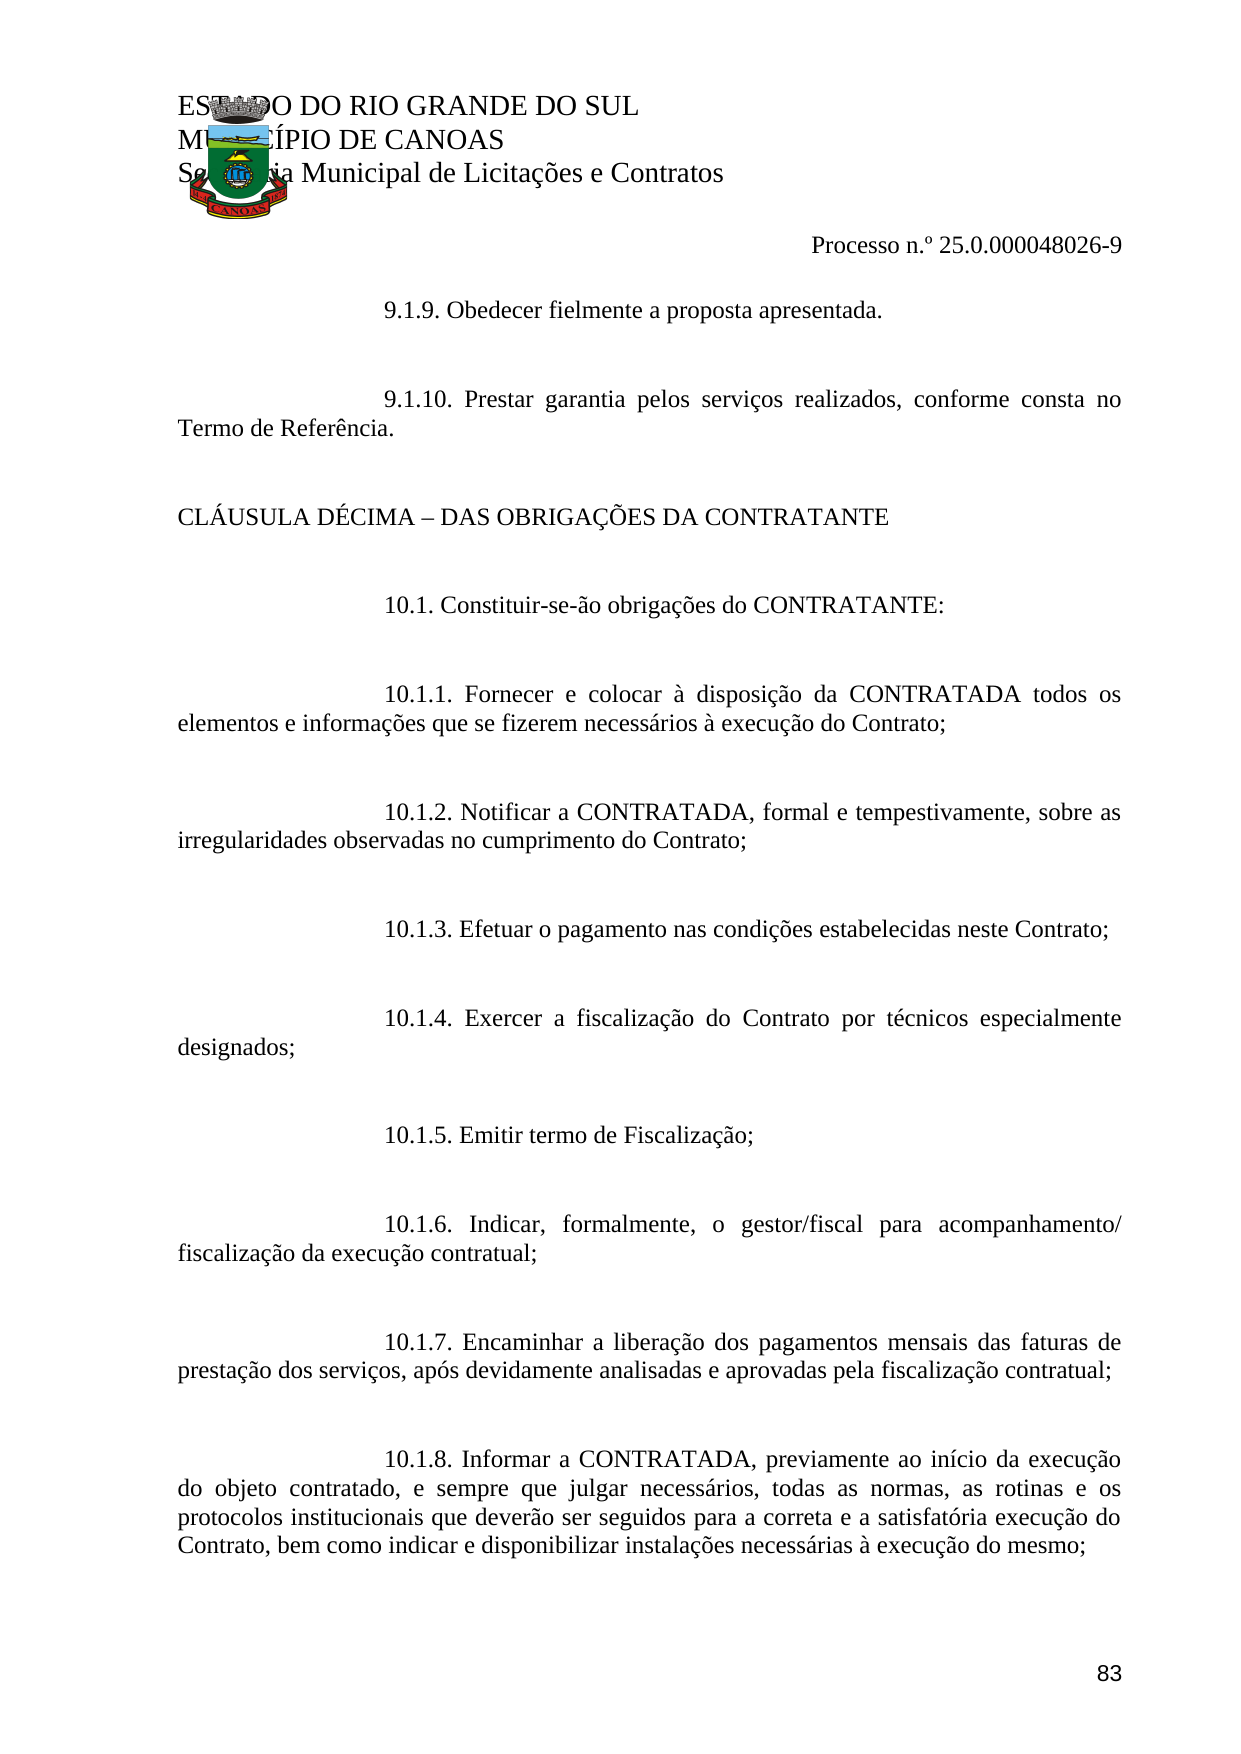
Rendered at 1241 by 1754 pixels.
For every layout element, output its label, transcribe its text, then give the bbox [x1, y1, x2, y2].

text 9.1.10. Prestar garantia pelos serviços realizados, conforme consta no Termo de Referência. [177, 384, 1122, 442]
text 10.1.1. Fornecer e colocar à disposição da CONTRATADA todos os elementos e informações que se fizerem necessários à execução do Contrato; [177, 679, 1122, 737]
text 10.1.8. Informar a CONTRATADA, previamente ao início da execução do objeto contratado, e sempre que julgar necessários, todas as normas, as rotinas e os protocolos institucionais que deverão ser seguidos para a correta e a satisfatória execução do Contrato, bem como indicar e disponibilizar instalações necessárias à execução do mesmo; [177, 1444, 1122, 1559]
text 10.1.3. Efetuar o pagamento nas condições estabelecidas neste Contrato; [177, 914, 1122, 943]
text 10.1.7. Encaminhar a liberação dos pagamentos mensais das faturas de prestação dos serviços, após devidamente analisadas e aprovadas pela fiscalização contratual; [177, 1327, 1122, 1384]
text 10.1. Constituir-se-ão obrigações do CONTRATANTE: [177, 590, 1122, 619]
text CLÁUSULA DÉCIMA – DAS OBRIGAÇÕES DA CONTRATANTE [177, 502, 1122, 530]
text 9.1.9. Obedecer fielmente a proposta apresentada. [177, 295, 1122, 324]
text 10.1.2. Notificar a CONTRATADA, formal e tempestivamente, sobre as irregularidades observadas no cumprimento do Contrato; [177, 797, 1122, 854]
text 10.1.6. Indicar, formalmente, o gestor/fiscal para acompanhamento/ fiscalização da execução contratual; [177, 1209, 1122, 1267]
text 10.1.5. Emitir termo de Fiscalização; [177, 1120, 1122, 1149]
text 10.1.4. Exercer a fiscalização do Contrato por técnicos especialmente designados; [177, 1003, 1122, 1060]
